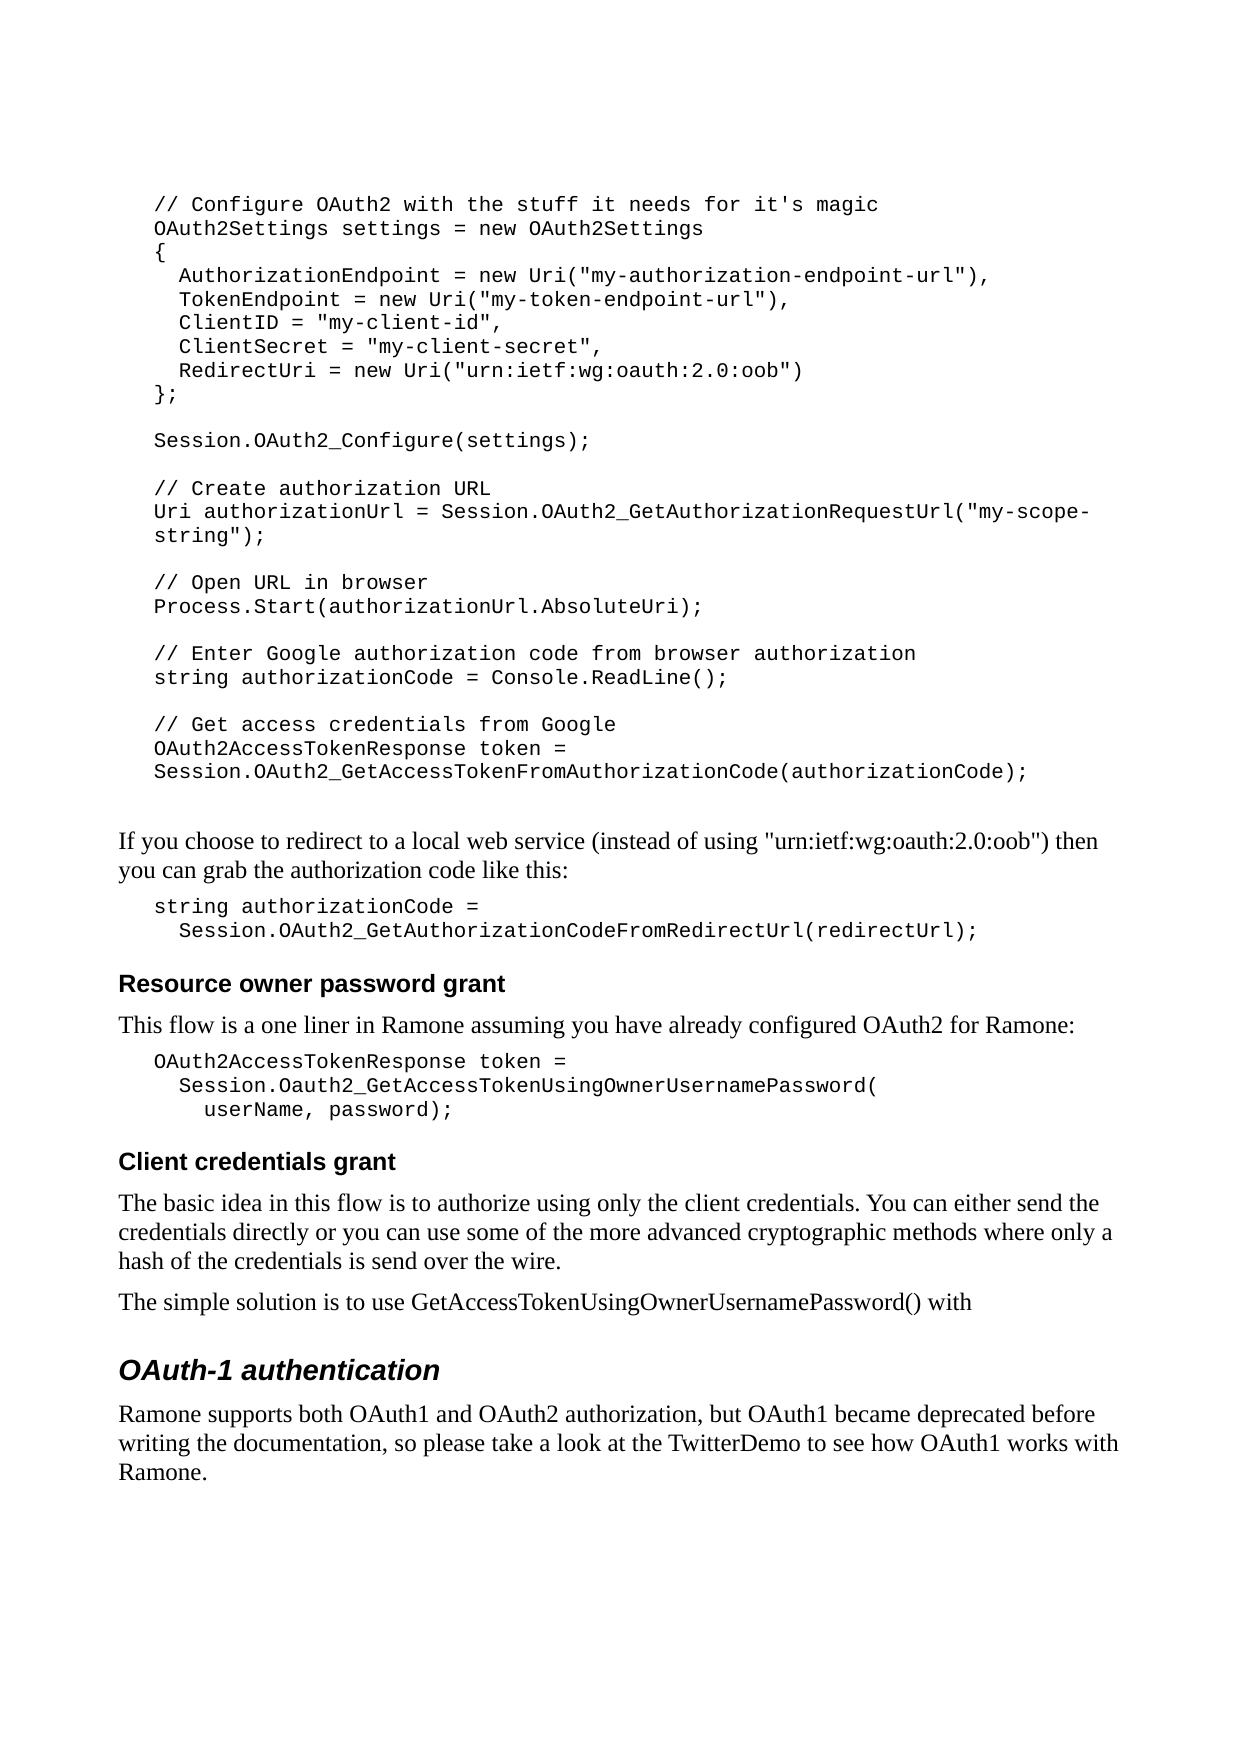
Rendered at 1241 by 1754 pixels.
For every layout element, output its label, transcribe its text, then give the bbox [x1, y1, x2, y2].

text // Create authorization URL [153, 478, 1122, 501]
text Session.Oauth2_GetAccessTokenUsingOwnerUsernamePassword( [153, 1075, 1122, 1098]
text Ramone supports both OAuth1 and OAuth2 authorization, but OAuth1 became deprecated before writing the documentation, so please take a look at the TwitterDemo to see how OAuth1 works with Ramone. [118, 1399, 1122, 1486]
text Session.OAuth2_Configure(settings); [153, 431, 1122, 454]
text string authorizationCode = [153, 896, 1122, 920]
text // Configure OAuth2 with the stuff it needs for it's magic [153, 194, 1122, 218]
text OAuth2Settings settings = new OAuth2Settings [153, 218, 1122, 241]
text { [153, 241, 1122, 265]
text OAuth2AccessTokenResponse token = [153, 1051, 1122, 1075]
text RedirectUri = new Uri("urn:ietf:wg:oauth:2.0:oob") [153, 359, 1122, 383]
text If you choose to redirect to a local web service (instead of using "urn:ietf:wg:oauth:2.0:oob") then you can grab the authorization code like this: [118, 826, 1122, 884]
text }; [153, 383, 1122, 407]
text ClientID = "my-client-id", [153, 312, 1122, 336]
subtitle OAuth-1 authentication [118, 1353, 1122, 1387]
text The basic idea in this flow is to authorize using only the client credentials. You can either send the credentials directly or you can use some of the more advanced cryptographic methods where only a hash of the credentials is send over the wire. [118, 1188, 1122, 1275]
text Session.OAuth2_GetAuthorizationCodeFromRedirectUrl(redirectUrl); [153, 920, 1122, 944]
text // Open URL in browser [153, 572, 1122, 596]
text OAuth2AccessTokenResponse token = Session.OAuth2_GetAccessTokenFromAuthorizationCode(authorizationCode); [153, 738, 1122, 785]
text The simple solution is to use GetAccessTokenUsingOwnerUsernamePassword() with [118, 1287, 1122, 1316]
text string authorizationCode = Console.ReadLine(); [153, 667, 1122, 691]
text AuthorizationEndpoint = new Uri("my-authorization-endpoint-url"), [153, 265, 1122, 289]
subtitle Resource owner password grant [118, 969, 1122, 997]
text // Get access credentials from Google [153, 714, 1122, 738]
text // Enter Google authorization code from browser authorization [153, 643, 1122, 667]
text TokenEndpoint = new Uri("my-token-endpoint-url"), [153, 289, 1122, 312]
subtitle Client credentials grant [118, 1147, 1122, 1176]
text userName, password); [153, 1098, 1122, 1122]
text Process.Start(authorizationUrl.AbsoluteUri); [153, 596, 1122, 620]
text Uri authorizationUrl = Session.OAuth2_GetAuthorizationRequestUrl("my-scope-string"); [153, 501, 1122, 549]
text This flow is a one liner in Ramone assuming you have already configured OAuth2 for Ramone: [118, 1010, 1122, 1039]
text ClientSecret = "my-client-secret", [153, 336, 1122, 359]
